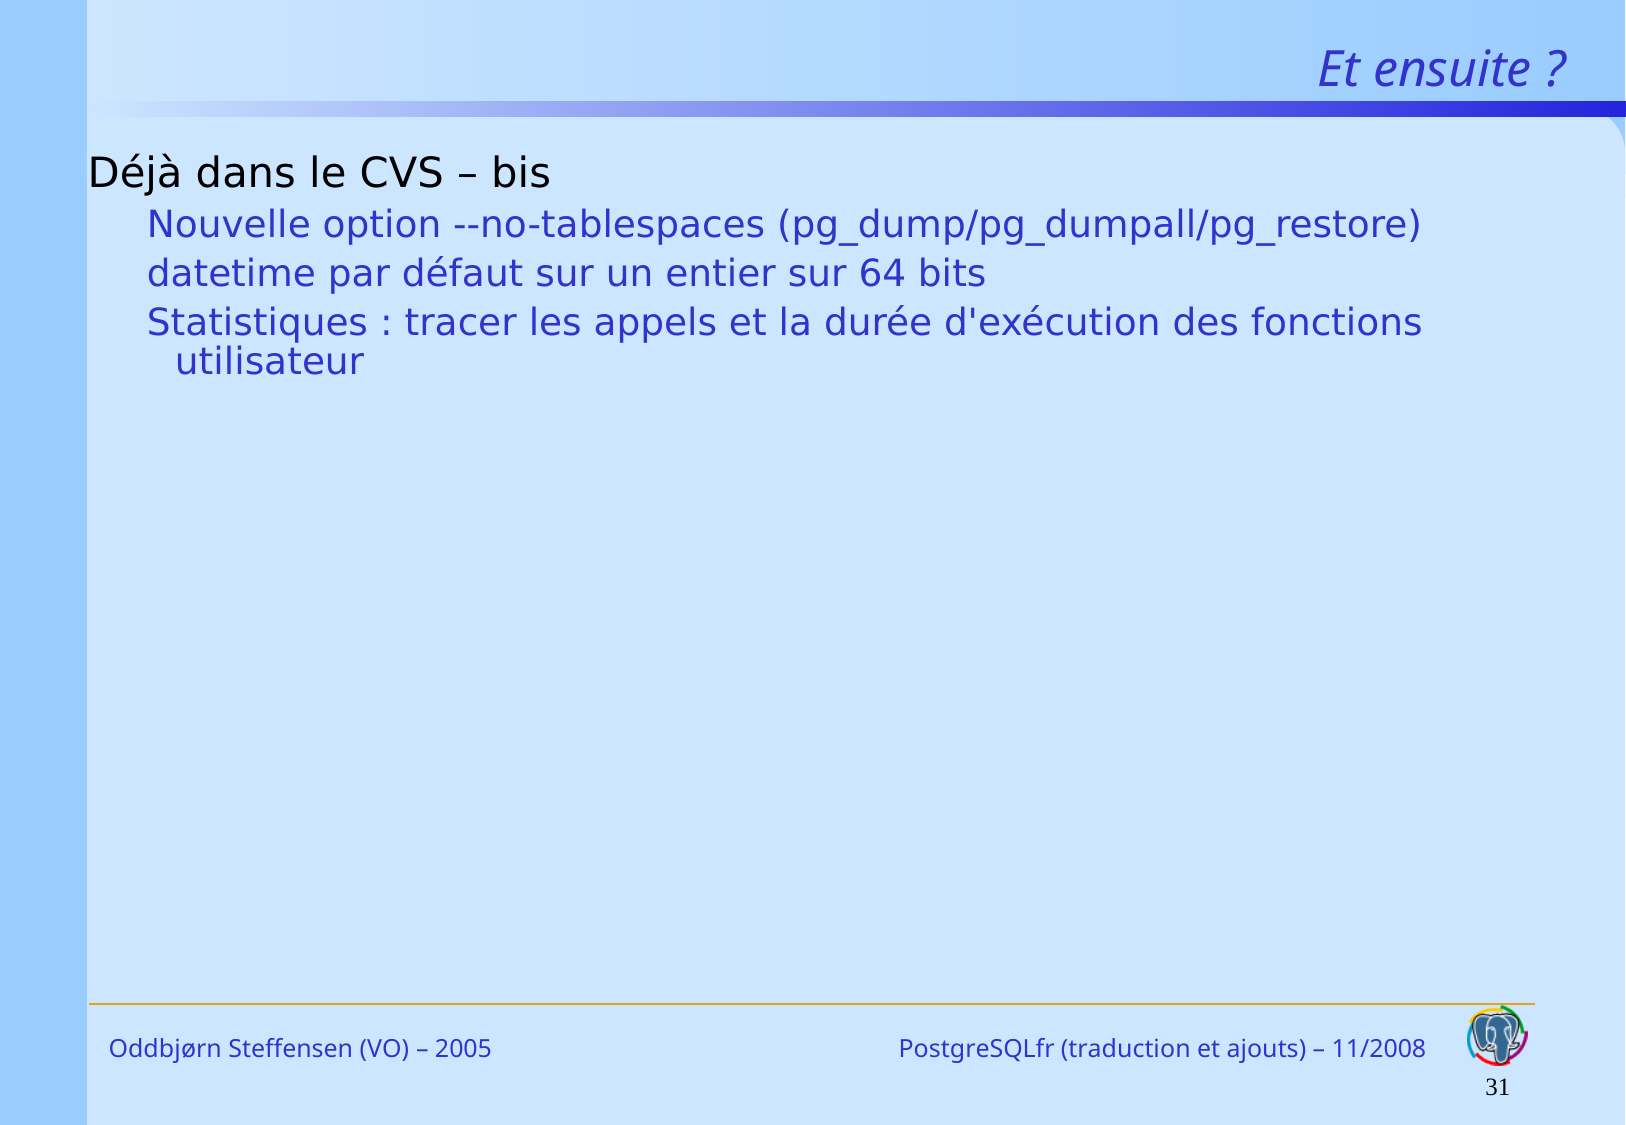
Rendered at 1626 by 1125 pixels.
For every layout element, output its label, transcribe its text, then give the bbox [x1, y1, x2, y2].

picture [1467, 1005, 1528, 1066]
title Et ensuite ? [172, 0, 1567, 134]
list Déjà dans le CVS – bis Nouvelle option --no-tablespaces (pg_dump/pg_dumpall/pg_restore) datetime par défaut sur un entier sur 64 bits Statistiques : tracer les appels et la durée d'exécution des fonctions utilisateur [87, 148, 1551, 878]
